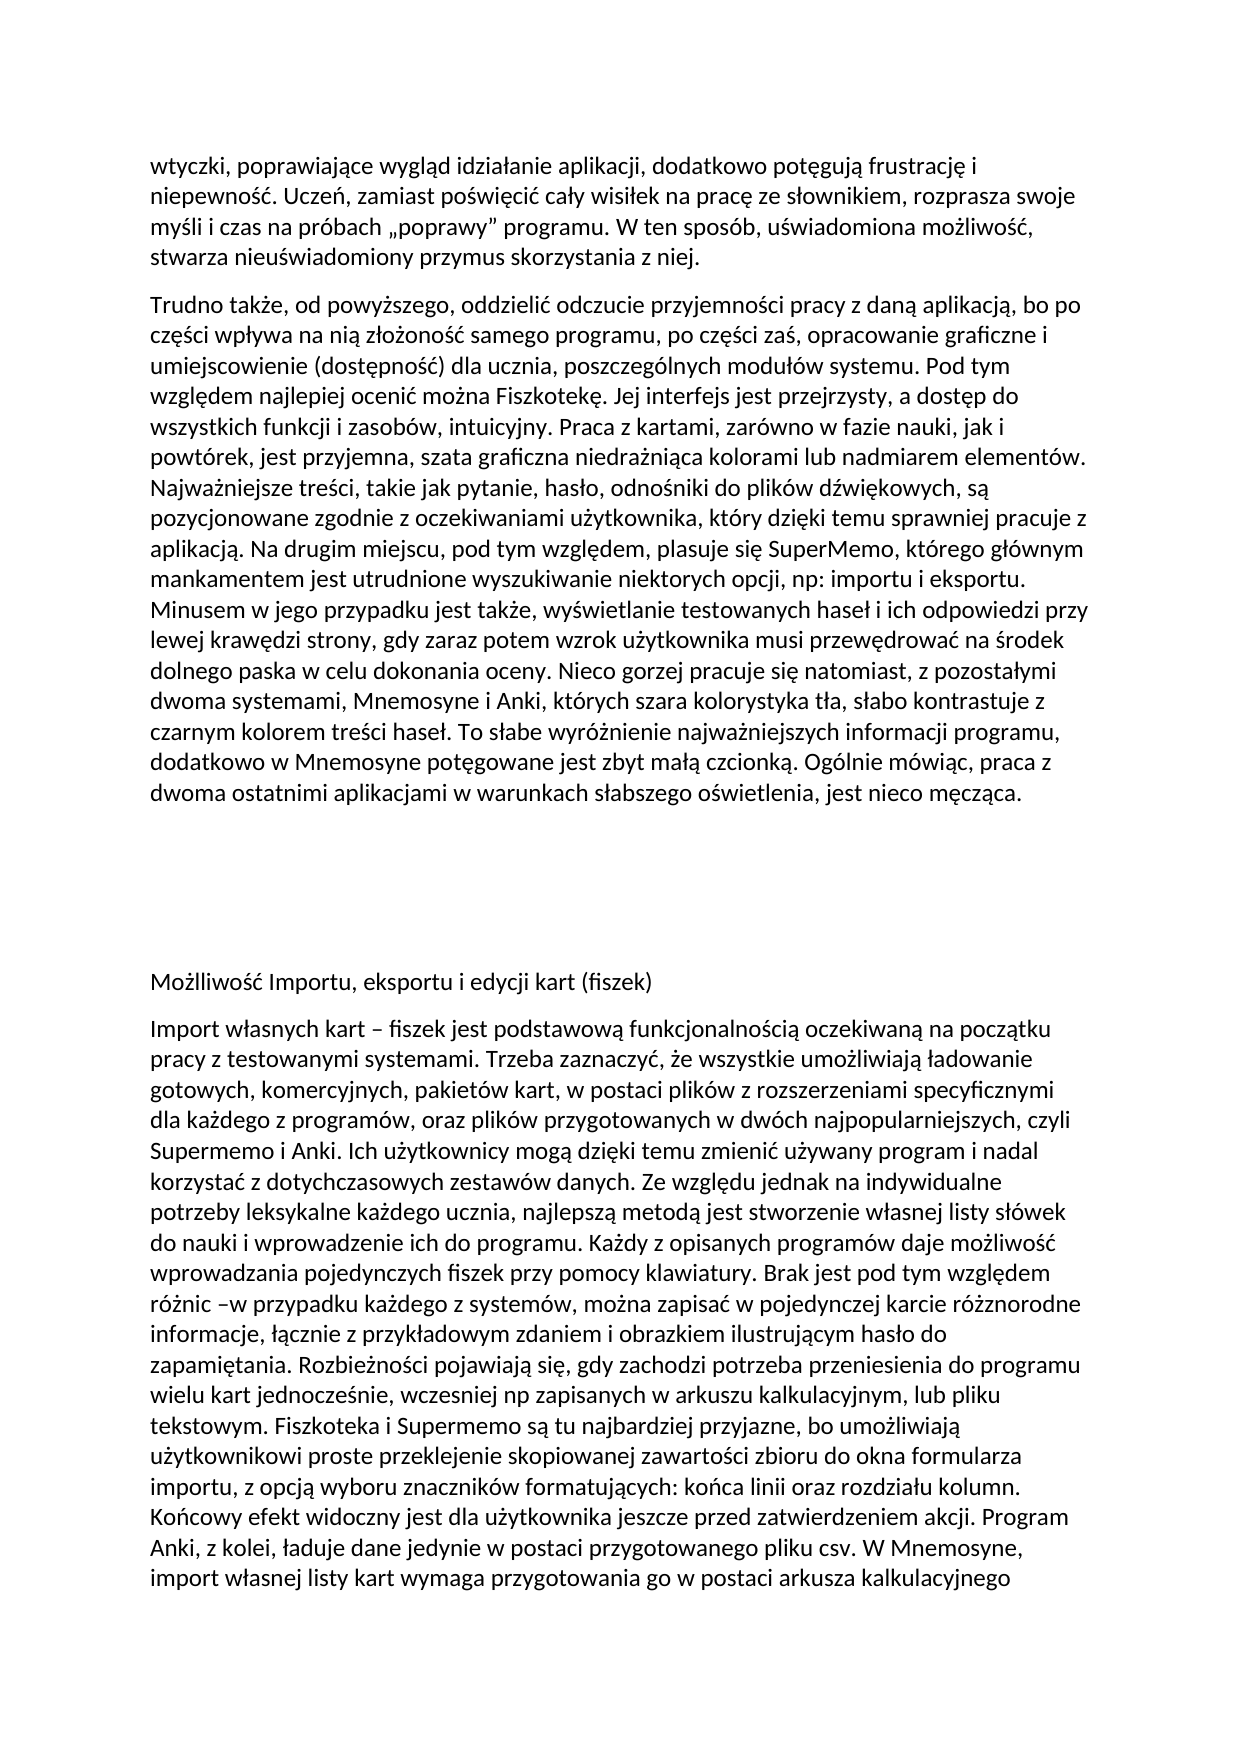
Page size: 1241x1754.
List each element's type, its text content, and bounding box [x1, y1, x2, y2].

text Możlliwość Importu, eksportu i edycji kart (fiszek) [150, 966, 1090, 996]
text Trudno także, od powyższego, oddzielić odczucie przyjemności pracy z daną aplikacją, bo po części wpływa na nią złożoność samego programu, po części zaś, opracowanie graficzne i umiejscowienie (dostępność) dla ucznia, poszczególnych modułów systemu. Pod tym względem najlepiej ocenić można Fiszkotekę. Jej interfejs jest przejrzysty, a dostęp do wszystkich funkcji i zasobów, intuicyjny. Praca z kartami, zarówno w fazie nauki, jak i powtórek, jest przyjemna, szata graficzna niedrażniąca kolorami lub nadmiarem elementów. Najważniejsze treści, takie jak pytanie, hasło, odnośniki do plików dźwiękowych, są pozycjonowane zgodnie z oczekiwaniami użytkownika, który dzięki temu sprawniej pracuje z aplikacją. Na drugim miejscu, pod tym względem, plasuje się SuperMemo, którego głównym mankamentem jest utrudnione wyszukiwanie niektorych opcji, np: importu i eksportu. Minusem w jego przypadku jest także, wyświetlanie testowanych haseł i ich odpowiedzi przy lewej krawędzi strony, gdy zaraz potem wzrok użytkownika musi przewędrować na środek dolnego paska w celu dokonania oceny. Nieco gorzej pracuje się natomiast, z pozostałymi dwoma systemami, Mnemosyne i Anki, których szara kolorystyka tła, słabo kontrastuje z czarnym kolorem treści haseł. To słabe wyróżnienie najważniejszych informacji programu, dodatkowo w Mnemosyne potęgowane jest zbyt małą czcionką. Ogólnie mówiąc, praca z dwoma ostatnimi aplikacjami w warunkach słabszego oświetlenia, jest nieco męcząca. [150, 289, 1090, 808]
text Import własnych kart – fiszek jest podstawową funkcjonalnością oczekiwaną na początku pracy z testowanymi systemami. Trzeba zaznaczyć, że wszystkie umożliwiają ładowanie gotowych, komercyjnych, pakietów kart, w postaci plików z rozszerzeniami specyficznymi dla każdego z programów, oraz plików przygotowanych w dwóch najpopularniejszych, czyli Supermemo i Anki. Ich użytkownicy mogą dzięki temu zmienić używany program i nadal korzystać z dotychczasowych zestawów danych. Ze względu jednak na indywidualne potrzeby leksykalne każdego ucznia, najlepszą metodą jest stworzenie własnej listy słówek do nauki i wprowadzenie ich do programu. Każdy z opisanych programów daje możliwość wprowadzania pojedynczych fiszek przy pomocy klawiatury. Brak jest pod tym względem różnic –w przypadku każdego z systemów, można zapisać w pojedynczej karcie różznorodne informacje, łącznie z przykładowym zdaniem i obrazkiem ilustrującym hasło do zapamiętania. Rozbieżności pojawiają się, gdy zachodzi potrzeba przeniesienia do programu wielu kart jednocześnie, wczesniej np zapisanych w arkuszu kalkulacyjnym, lub pliku tekstowym. Fiszkoteka i Supermemo są tu najbardziej przyjazne, bo umożliwiają użytkownikowi proste przeklejenie skopiowanej zawartości zbioru do okna formularza importu, z opcją wyboru znaczników formatujących: końca linii oraz rozdziału kolumn. Końcowy efekt widoczny jest dla użytkownika jeszcze przed zatwierdzeniem akcji. Program Anki, z kolei, ładuje dane jedynie w postaci przygotowanego pliku csv. W Mnemosyne, import własnej listy kart wymaga przygotowania go w postaci arkusza kalkulacyjnego [150, 1013, 1090, 1593]
text wtyczki, poprawiające wygląd idziałanie aplikacji, dodatkowo potęgują frustrację i niepewność. Uczeń, zamiast poświęcić cały wisiłek na pracę ze słownikiem, rozprasza swoje myśli i czas na próbach „poprawy” programu. W ten sposób, uświadomiona możliwość, stwarza nieuświadomiony przymus skorzystania z niej. [150, 150, 1090, 272]
